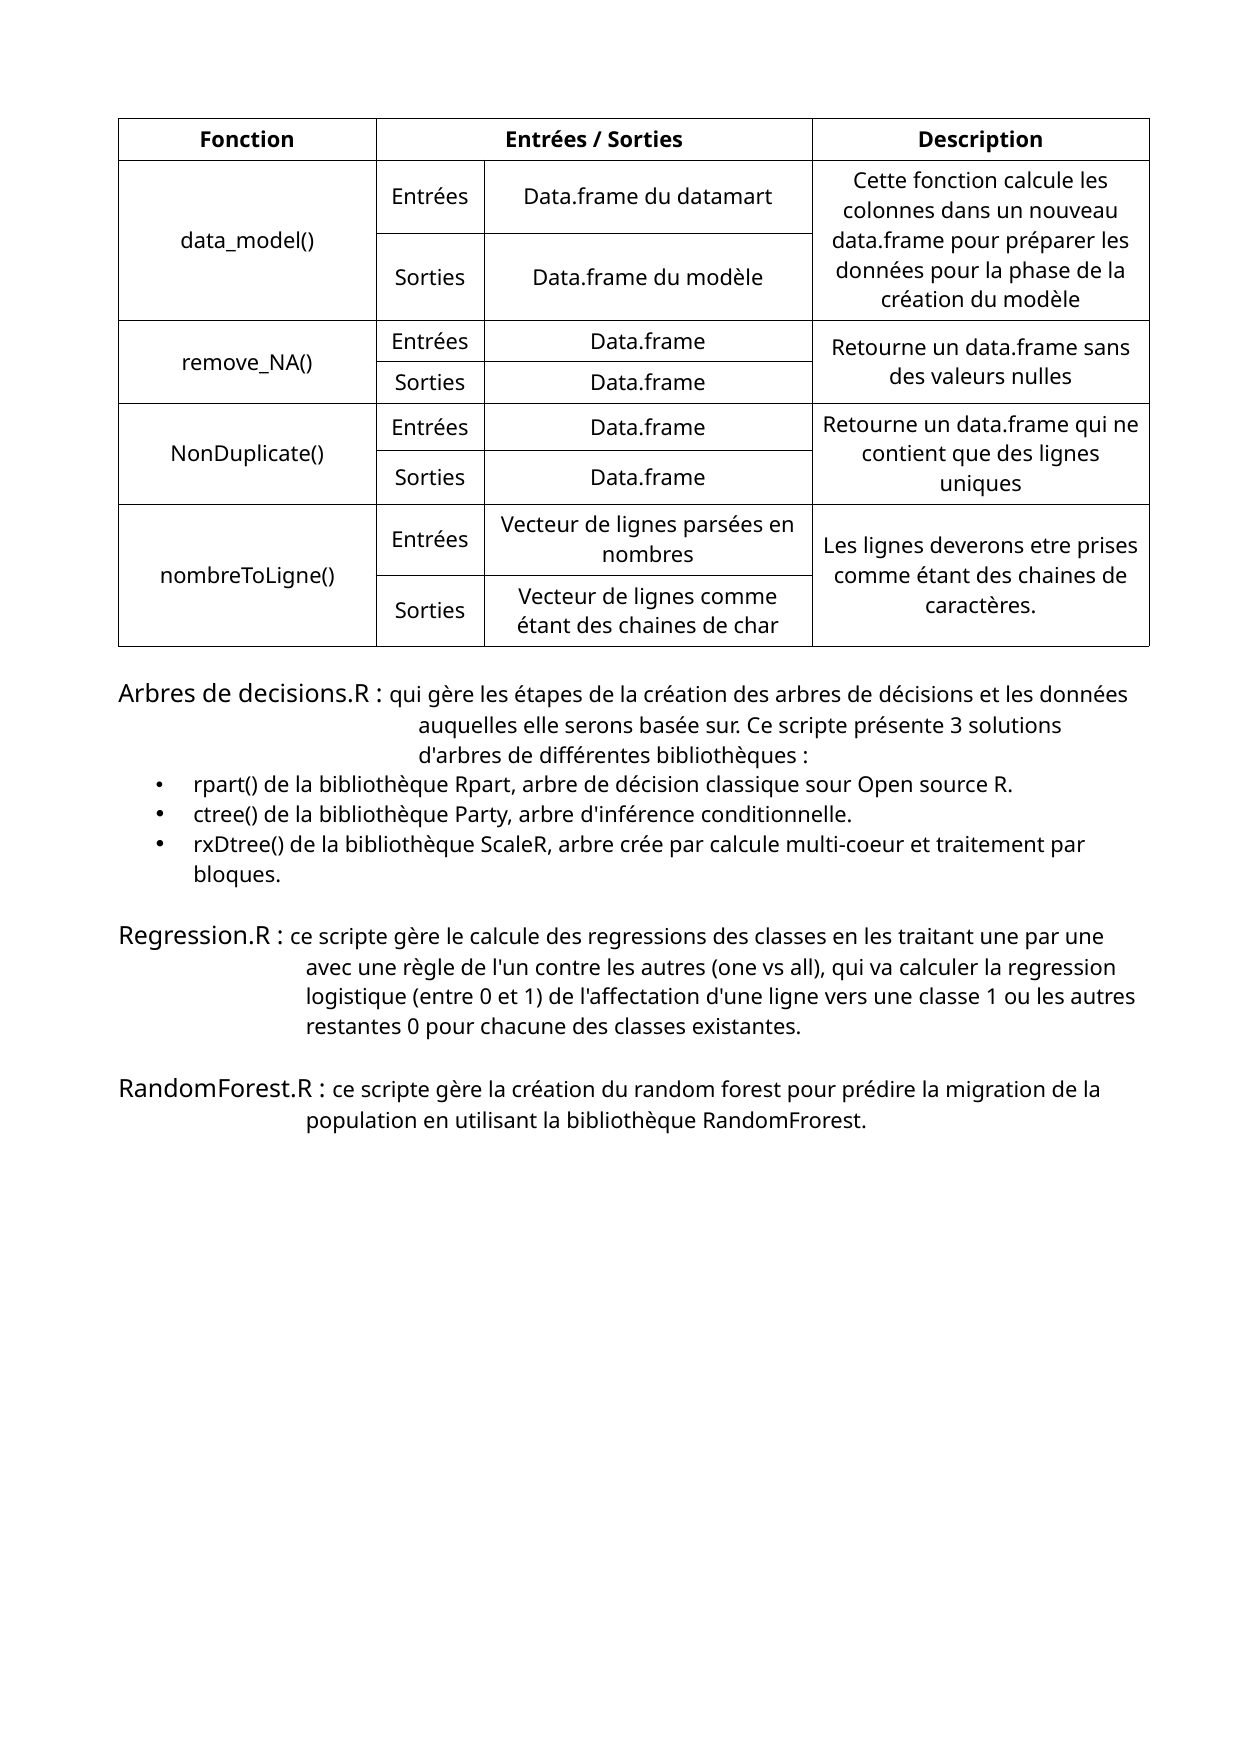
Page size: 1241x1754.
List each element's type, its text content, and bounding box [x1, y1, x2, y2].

table_cell remove_NA() [119, 321, 376, 403]
table_cell Vecteur de lignes parsées en nombres [485, 505, 812, 575]
table_cell Data.frame [485, 451, 812, 504]
text Regression.R : ce scripte gère le calcule des regressions des classes en les traitant une par une avec une règle de l'un contre les autres (one vs all), qui va calculer la regression logistique (entre 0 et 1) de l'affectation d'une ligne vers une classe 1 ou les autres restantes 0 pour chacune des classes existantes. [118, 917, 1149, 1041]
table_cell data_model() [119, 161, 376, 320]
table_cell Les lignes deverons etre prises comme étant des chaines de caractères. [813, 505, 1149, 646]
list rxDtree() de la bibliothèque ScaleR, arbre crée par calcule multi-coeur et traitement par bloques. [156, 829, 1149, 889]
table_cell Data.frame [485, 362, 812, 403]
table_cell Sorties [377, 234, 484, 320]
list ctree() de la bibliothèque Party, arbre d'inférence conditionnelle. [156, 799, 1149, 829]
list rpart() de la bibliothèque Rpart, arbre de décision classique sour Open source R. [156, 769, 1149, 799]
table_cell Data.frame du datamart [485, 161, 812, 233]
table_cell Sorties [377, 576, 484, 646]
table_header Fonction [119, 119, 376, 159]
text RandomForest.R : ce scripte gère la création du random forest pour prédire la migration de la population en utilisant la bibliothèque RandomFrorest. [118, 1071, 1149, 1134]
table_cell Entrées [377, 321, 484, 361]
table_cell Retourne un data.frame sans des valeurs nulles [813, 321, 1149, 403]
table_cell Entrées [377, 404, 484, 450]
table_header Entrées / Sorties [377, 119, 812, 159]
table_header Description [813, 119, 1149, 159]
table_cell Data.frame [485, 404, 812, 450]
table_cell nombreToLigne() [119, 505, 376, 646]
table_cell NonDuplicate() [119, 404, 376, 504]
table_cell Entrées [377, 161, 484, 233]
table_cell Retourne un data.frame qui ne contient que des lignes uniques [813, 404, 1149, 504]
table_cell Vecteur de lignes comme étant des chaines de char [485, 576, 812, 646]
table_cell Data.frame du modèle [485, 234, 812, 320]
table_cell Data.frame [485, 321, 812, 361]
table_cell Sorties [377, 362, 484, 403]
table_cell Entrées [377, 505, 484, 575]
table_cell Cette fonction calcule les colonnes dans un nouveau data.frame pour préparer les données pour la phase de la création du modèle [813, 161, 1149, 320]
text Arbres de decisions.R : qui gère les étapes de la création des arbres de décisions et les données auquelles elle serons basée sur. Ce scripte présente 3 solutions d'arbres de différentes bibliothèques : [118, 676, 1149, 769]
table_cell Sorties [377, 451, 484, 504]
